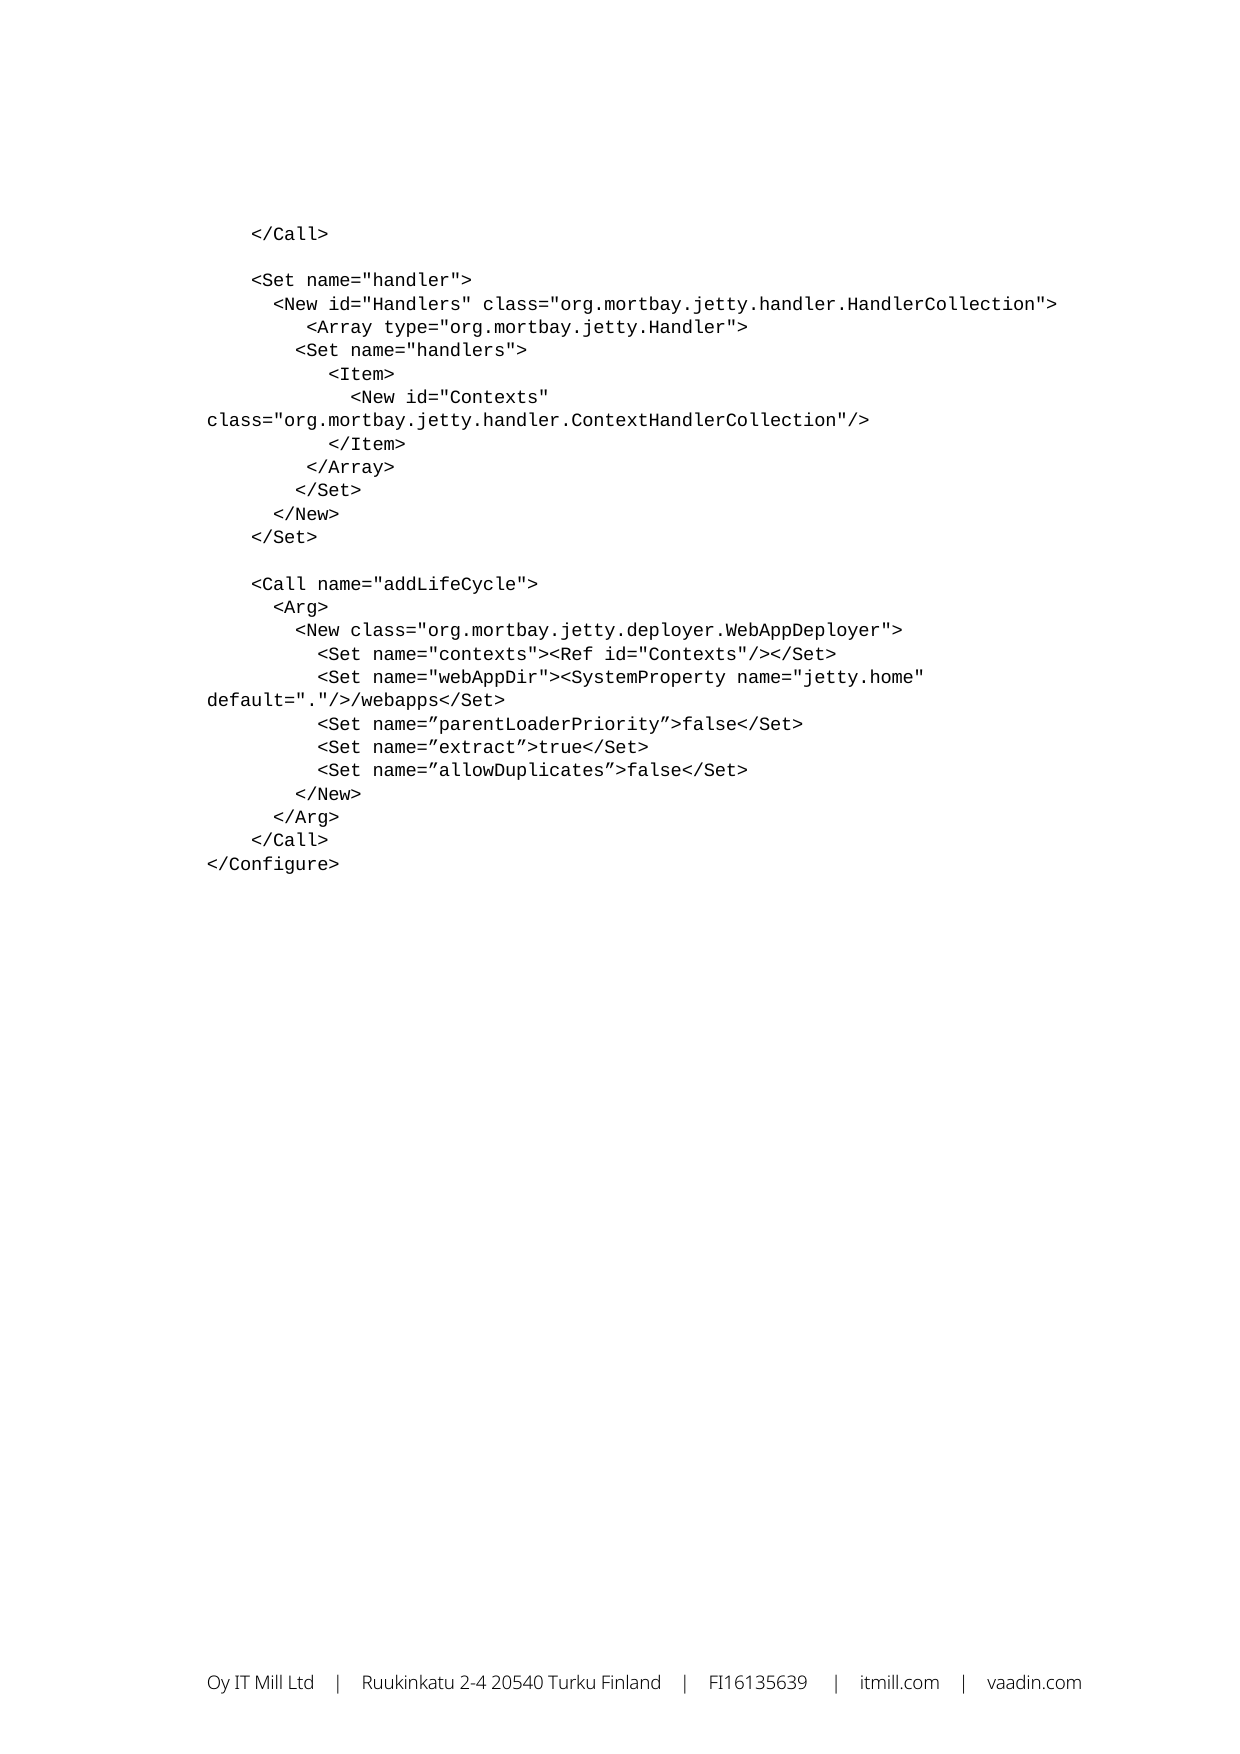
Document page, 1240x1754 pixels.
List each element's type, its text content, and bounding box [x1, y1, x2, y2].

text <Set name="webAppDir"><SystemProperty name="jetty.home" default="."/>/webapps</Set> [207, 668, 1092, 712]
text </Call> [207, 224, 1092, 246]
text </Arg> [207, 808, 1092, 829]
text </Configure> [207, 854, 1092, 876]
text <New class="org.mortbay.jetty.deployer.WebAppDeployer"> [207, 621, 1092, 642]
text <Item> [207, 364, 1092, 386]
text </New> [207, 504, 1092, 526]
text <Set name="handlers"> [207, 341, 1092, 362]
text <Set name="contexts"><Ref id="Contexts"/></Set> [207, 644, 1092, 666]
text <Arg> [207, 598, 1092, 619]
text <Set name=”allowDuplicates”>false</Set> [207, 761, 1092, 782]
text </Set> [207, 528, 1092, 549]
text </Call> [207, 831, 1092, 852]
text <New id="Handlers" class="org.mortbay.jetty.handler.HandlerCollection"> [207, 294, 1092, 316]
text <Call name="addLifeCycle"> [207, 574, 1092, 596]
text <Set name="handler"> [207, 271, 1092, 292]
text <Set name=”parentLoaderPriority”>false</Set> [207, 714, 1092, 736]
text </New> [207, 784, 1092, 806]
text <New id="Contexts" class="org.mortbay.jetty.handler.ContextHandlerCollection"/> [207, 388, 1092, 432]
text </Item> [207, 434, 1092, 456]
text <Set name=”extract”>true</Set> [207, 738, 1092, 759]
text <Array type="org.mortbay.jetty.Handler"> [207, 318, 1092, 339]
text </Array> [207, 458, 1092, 479]
text </Set> [207, 481, 1092, 502]
